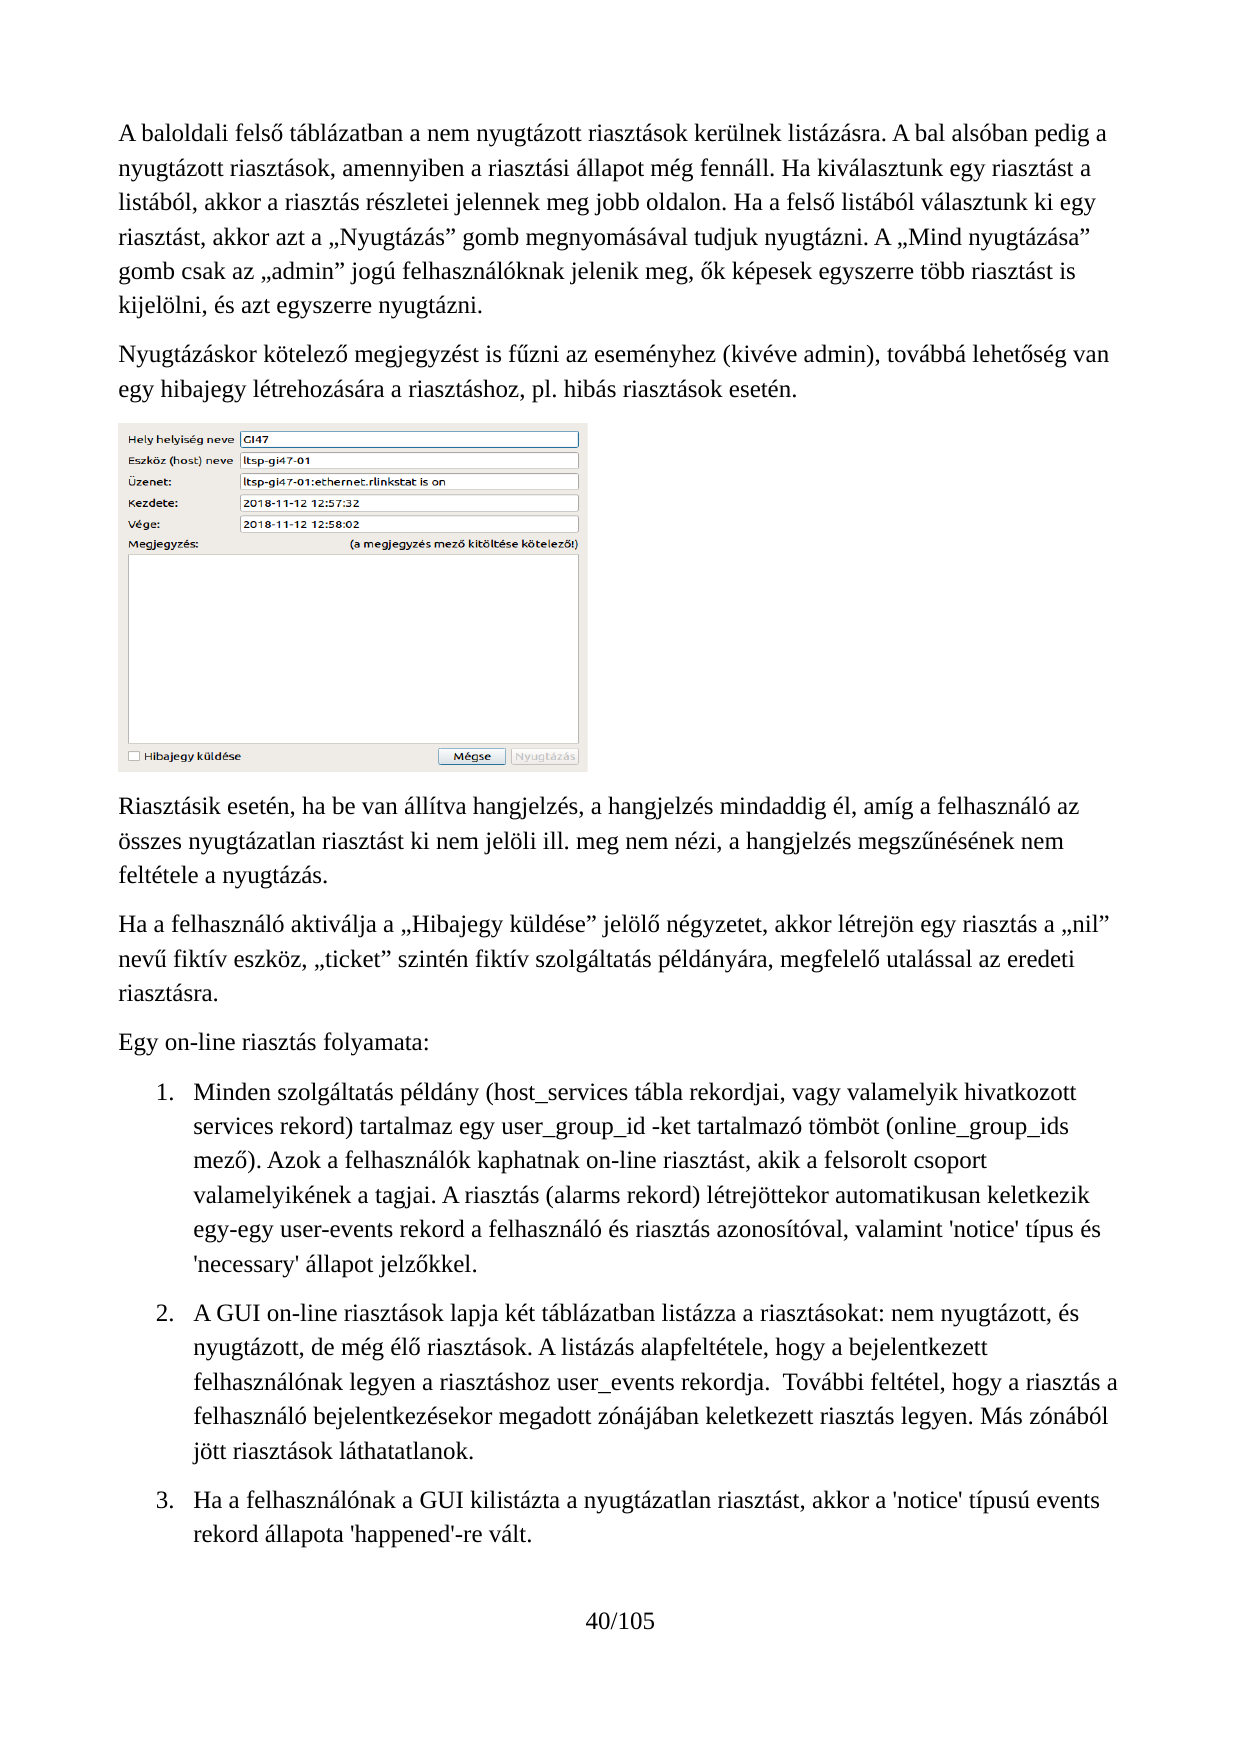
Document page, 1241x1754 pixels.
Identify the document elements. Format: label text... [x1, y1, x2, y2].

text Nyugtázáskor kötelező megjegyzést is fűzni az eseményhez (kivéve admin), továbbá lehetőség van egy hibajegy létrehozására a riasztáshoz, pl. hibás riasztások esetén. [118, 339, 1122, 403]
text Egy on-line riasztás folyamata: [118, 1027, 1122, 1056]
text Riasztásik esetén, ha be van állítva hangjelzés, a hangjelzés mindaddig él, amíg a felhasználó az összes nyugtázatlan riasztást ki nem jelöli ill. meg nem nézi, a hangjelzés megszűnésének nem feltétele a nyugtázás. [118, 791, 1122, 889]
text Ha a felhasználó aktiválja a „Hibajegy küldése” jelölő négyzetet, akkor létrejön egy riasztás a „nil” nevű fiktív eszköz, „ticket” szintén fiktív szolgáltatás példányára, megfelelő utalással az eredeti riasztásra. [118, 909, 1122, 1007]
list Ha a felhasználónak a GUI kilistázta a nyugtázatlan riasztást, akkor a 'notice' típusú events rekord állapota 'happened'-re vált. [156, 1485, 1122, 1548]
list A GUI on-line riasztások lapja két táblázatban listázza a riasztásokat: nem nyugtázott, és nyugtázott, de még élő riasztások. A listázás alapfeltétele, hogy a bejelentkezett felhasználónak legyen a riasztáshoz user_events rekordja. További feltétel, hogy a riasztás a felhasználó bejelentkezésekor megadott zónájában keletkezett riasztás legyen. Más zónából jött riasztások láthatatlanok. [156, 1298, 1122, 1465]
list Minden szolgáltatás példány (host_services tábla rekordjai, vagy valamelyik hivatkozott services rekord) tartalmaz egy user_group_id -ket tartalmazó tömböt (online_group_ids mező). Azok a felhasználók kaphatnak on-line riasztást, akik a felsorolt csoport valamelyikének a tagjai. A riasztás (alarms rekord) létrejöttekor automatikusan keletkezik egy-egy user-events rekord a felhasználó és riasztás azonosítóval, valamint 'notice' típus és 'necessary' állapot jelzőkkel. [156, 1077, 1122, 1278]
text A baloldali felső táblázatban a nem nyugtázott riasztások kerülnek listázásra. A bal alsóban pedig a nyugtázott riasztások, amennyiben a riasztási állapot még fennáll. Ha kiválasztunk egy riasztást a listából, akkor a riasztás részletei jelennek meg jobb oldalon. Ha a felső listából választunk ki egy riasztást, akkor azt a „Nyugtázás” gomb megnyomásával tudjuk nyugtázni. A „Mind nyugtázása” gomb csak az „admin” jogú felhasználóknak jelenik meg, ők képesek egyszerre több riasztást is kijelölni, és azt egyszerre nyugtázni. [118, 118, 1122, 319]
picture [118, 423, 588, 772]
